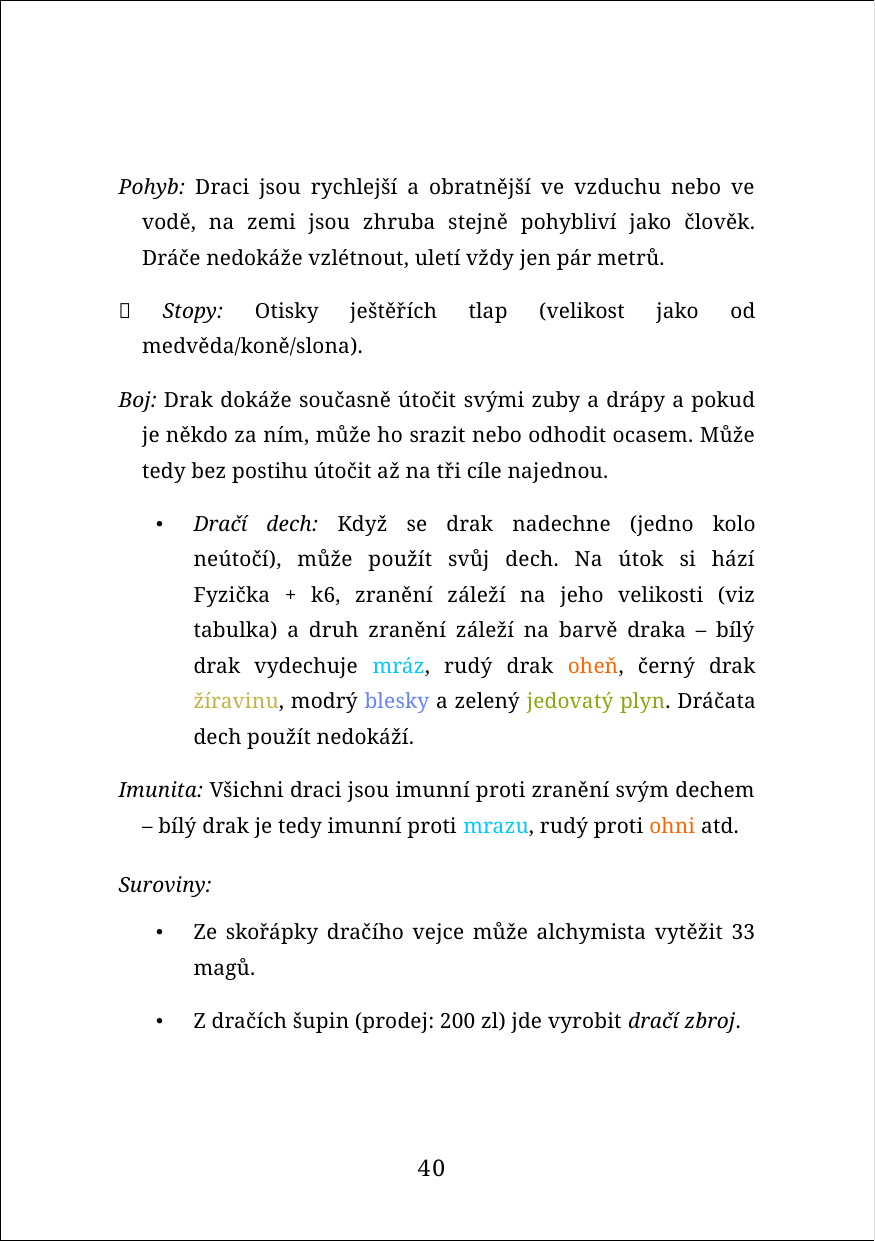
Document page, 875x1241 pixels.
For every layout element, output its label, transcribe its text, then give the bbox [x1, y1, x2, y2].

text Pohyb: Draci jsou rychlejší a obratnější ve vzduchu nebo ve vodě, na zemi jsou zhruba stejně pohybliví jako člověk. Dráče nedokáže vzlétnout, uletí vždy jen pár metrů. [118, 172, 756, 271]
list Dračí dech: Když se drak nadechne (jedno kolo neútočí), může použít svůj dech. Na útok si hází Fyzička + k6, zranění záleží na jeho velikosti (viz tabulka) a druh zranění záleží na barvě draka – bílý drak vydechuje mráz, rudý drak oheň, černý drak žíravinu, modrý blesky a zelený jedovatý plyn. Dráčata dech použít nedokáží. [156, 509, 756, 751]
text Suroviny: [118, 870, 756, 898]
text 👣 Stopy: Otisky ještěřích tlap (velikost jako od medvěda/koně/slona). [118, 296, 756, 360]
list Z dračích šupin (prodej: 200 zl) jde vyrobit dračí zbroj. [156, 1006, 756, 1034]
text Imunita: Všichni draci jsou imunní proti zranění svým dechem – bílý drak je tedy imunní proti mrazu, rudý proti ohni atd. [118, 775, 756, 839]
text Boj: Drak dokáže současně útočit svými zuby a drápy a pokud je někdo za ním, může ho srazit nebo odhodit ocasem. Může tedy bez postihu útočit až na tři cíle najednou. [118, 385, 756, 484]
list Ze skořápky dračího vejce může alchymista vytěžit 33 magů. [156, 917, 756, 981]
